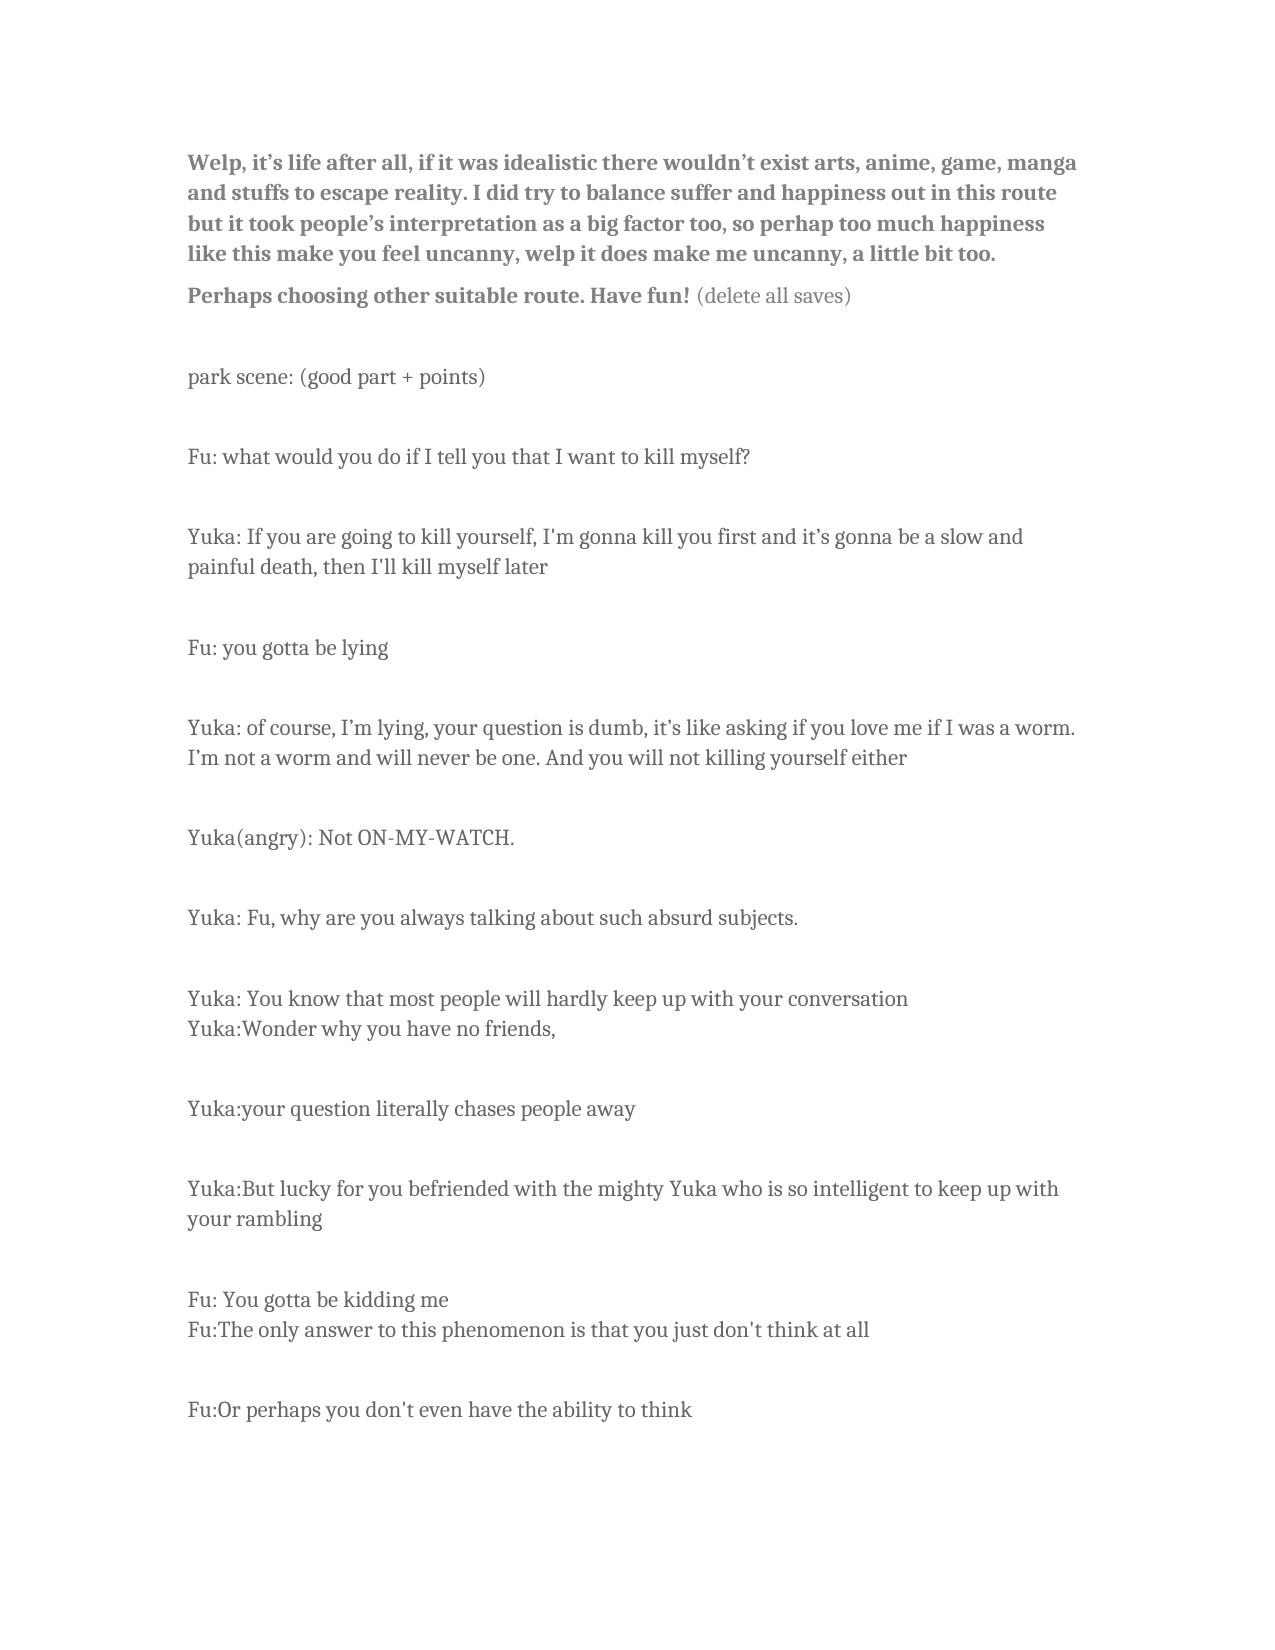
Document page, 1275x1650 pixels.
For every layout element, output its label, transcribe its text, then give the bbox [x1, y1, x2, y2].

text Yuka:But lucky for you befriended with the mighty Yuka who is so intelligent to keep up with your rambling [187, 1176, 1087, 1233]
text park scene: (good part + points) [187, 363, 1087, 390]
text Yuka: of course, I’m lying, your question is dumb, it’s like asking if you love me if I was a worm. I’m not a worm and will never be one. And you will not killing yourself either [187, 714, 1087, 771]
text Yuka:your question literally chases people away [187, 1096, 1087, 1122]
text Welp, it’s life after all, if it was idealistic there wouldn’t exist arts, anime, game, manga and stuffs to escape reality. I did try to balance suffer and happiness out in this route but it took people’s interpretation as a big factor too, so perhap too much happiness like this make you feel uncanny, welp it does make me uncanny, a little bit too. [187, 150, 1087, 267]
text Yuka: Fu, why are you always talking about such absurd subjects. [187, 905, 1087, 932]
text Fu: what would you do if I tell you that I want to kill myself? [187, 444, 1087, 470]
text Yuka: If you are going to kill yourself, I'm gonna kill you first and it’s gonna be a slow and painful death, then I'll kill myself later [187, 524, 1087, 581]
text Yuka: You know that most people will hardly keep up with your conversation Yuka:Wonder why you have no friends, [187, 985, 1087, 1042]
text Fu: you gotta be lying [187, 634, 1087, 661]
text Fu:Or perhaps you don't even have the ability to think [187, 1397, 1087, 1423]
text Yuka(angry): Not ON-MY-WATCH. [187, 825, 1087, 851]
text Perhaps choosing other suitable route. Have fun! (delete all saves) [187, 283, 1087, 310]
text Fu: You gotta be kidding me Fu:The only answer to this phenomenon is that you just don't think at all [187, 1286, 1087, 1343]
